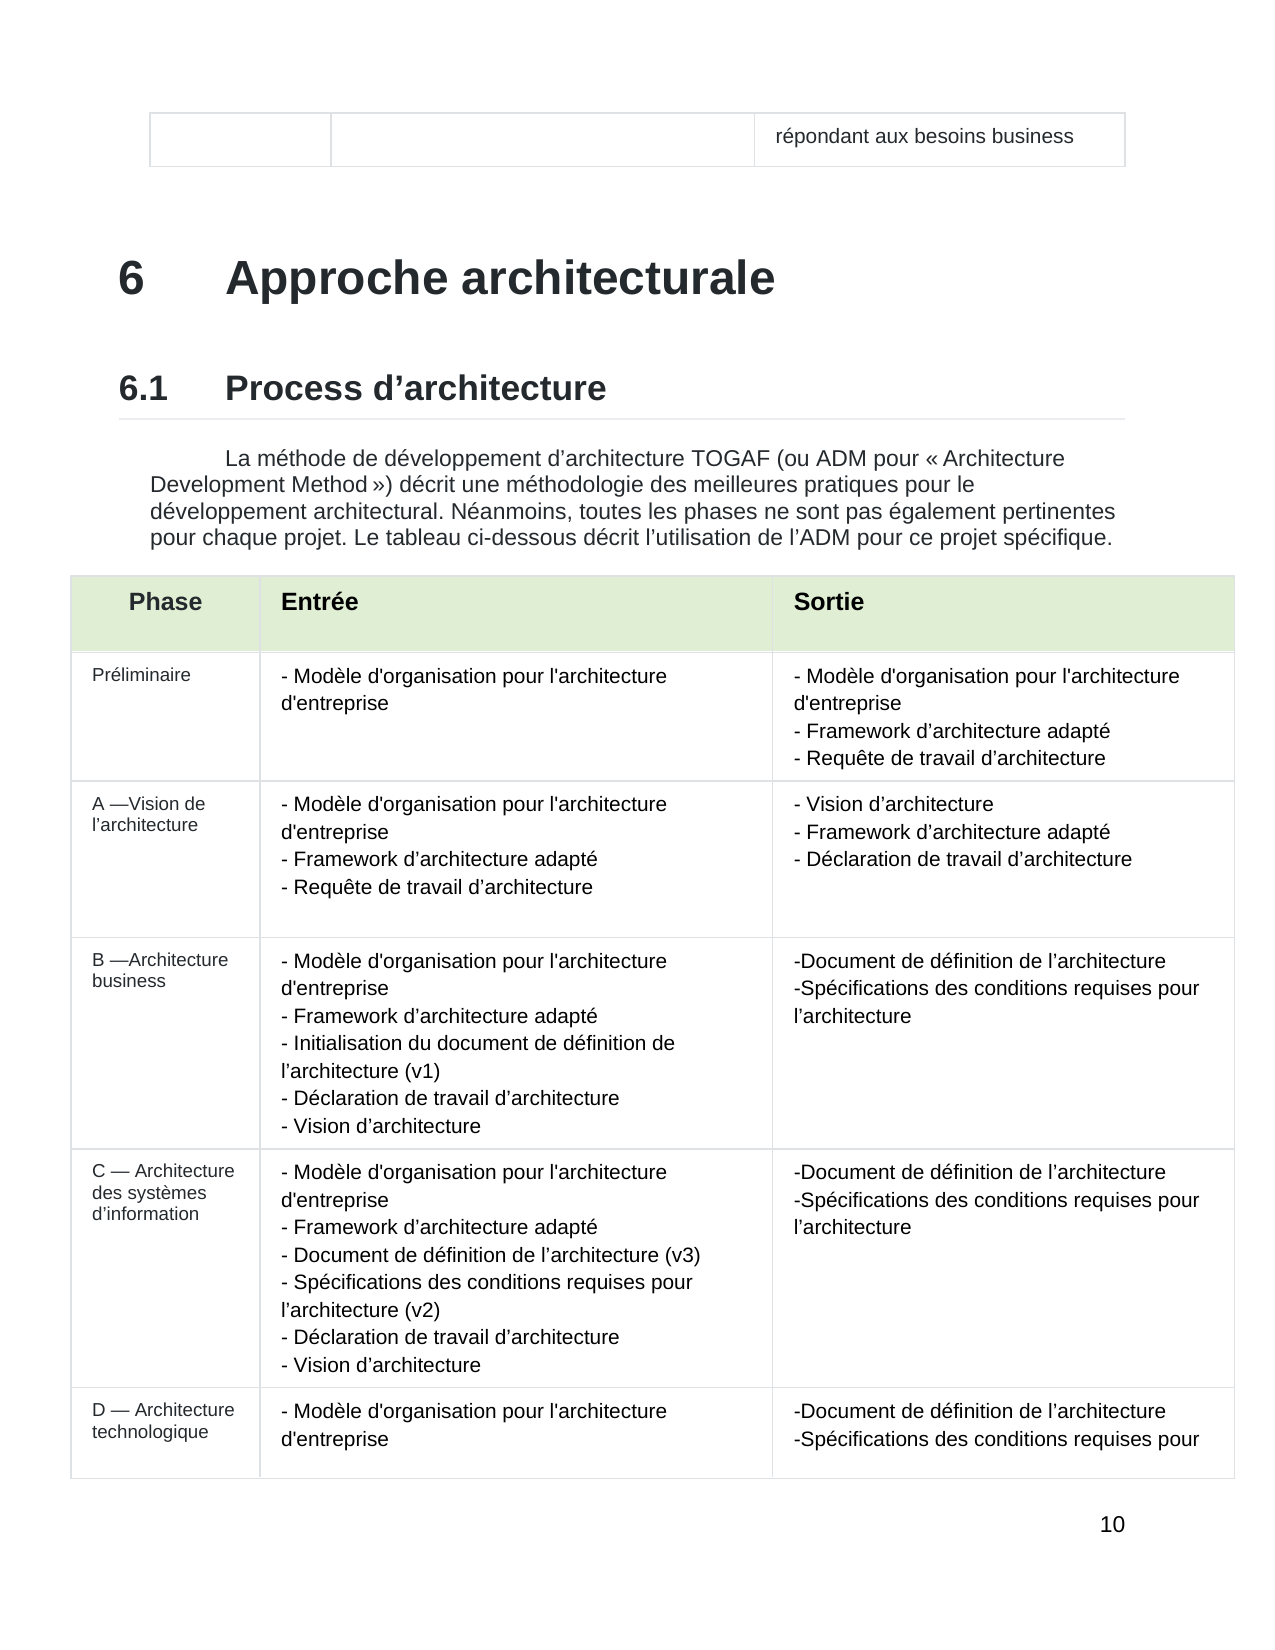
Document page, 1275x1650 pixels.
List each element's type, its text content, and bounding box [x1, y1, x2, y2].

subtitle Approche architecturale [119, 249, 1125, 305]
table_cell - Modèle d'organisation pour l'architecture d'entreprise [261, 1388, 772, 1477]
table_cell B —Architecture business [72, 938, 259, 1148]
table_cell A —Vision de l’architecture [72, 782, 259, 937]
table_cell - Vision d’architecture - Framework d’architecture adapté - Déclaration de travail d’architecture [773, 782, 1234, 937]
table_cell - Modèle d'organisation pour l'architecture d'entreprise - Framework d’architecture adapté - Requête de travail d’architecture [773, 653, 1234, 780]
subtitle Process d’architecture [119, 367, 1125, 418]
table_cell [332, 114, 754, 166]
table_cell -Document de définition de l’architecture -Spécifications des conditions requises pour l’architecture [773, 1150, 1234, 1387]
table_header Sortie [773, 577, 1234, 651]
table_cell C — Architecture des systèmes d’information [72, 1150, 259, 1387]
table_cell répondant aux besoins business [755, 114, 1124, 166]
table_cell - Modèle d'organisation pour l'architecture d'entreprise - Framework d’architecture adapté - Initialisation du document de définition de l’architecture (v1) - Déclaration de travail d’architecture - Vision d’architecture [261, 938, 772, 1148]
table_header Phase [72, 577, 259, 651]
table_cell - Modèle d'organisation pour l'architecture d'entreprise - Framework d’architecture adapté - Document de définition de l’architecture (v3) - Spécifications des conditions requises pour l’architecture (v2) - Déclaration de travail d’architecture - Vision d’architecture [261, 1150, 772, 1387]
table_cell [151, 114, 330, 166]
table_cell - Modèle d'organisation pour l'architecture d'entreprise - Framework d’architecture adapté - Requête de travail d’architecture [261, 782, 772, 937]
table_cell -Document de définition de l’architecture -Spécifications des conditions requises pour l’architecture [773, 938, 1234, 1148]
table_cell - Modèle d'organisation pour l'architecture d'entreprise [261, 653, 772, 780]
table_header Entrée [261, 577, 772, 651]
table_cell Préliminaire [72, 653, 259, 780]
text La méthode de développement d’architecture TOGAF (ou ADM pour « Architecture Development Method ») décrit une méthodologie des meilleures pratiques pour le développement architectural. Néanmoins, toutes les phases ne sont pas également pertinentes pour chaque projet. Le tableau ci-dessous décrit l’utilisation de l’ADM pour ce projet spécifique. [150, 445, 1125, 550]
table_cell -Document de définition de l’architecture -Spécifications des conditions requises pour [773, 1388, 1234, 1477]
table_cell D — Architecture technologique [72, 1388, 259, 1477]
